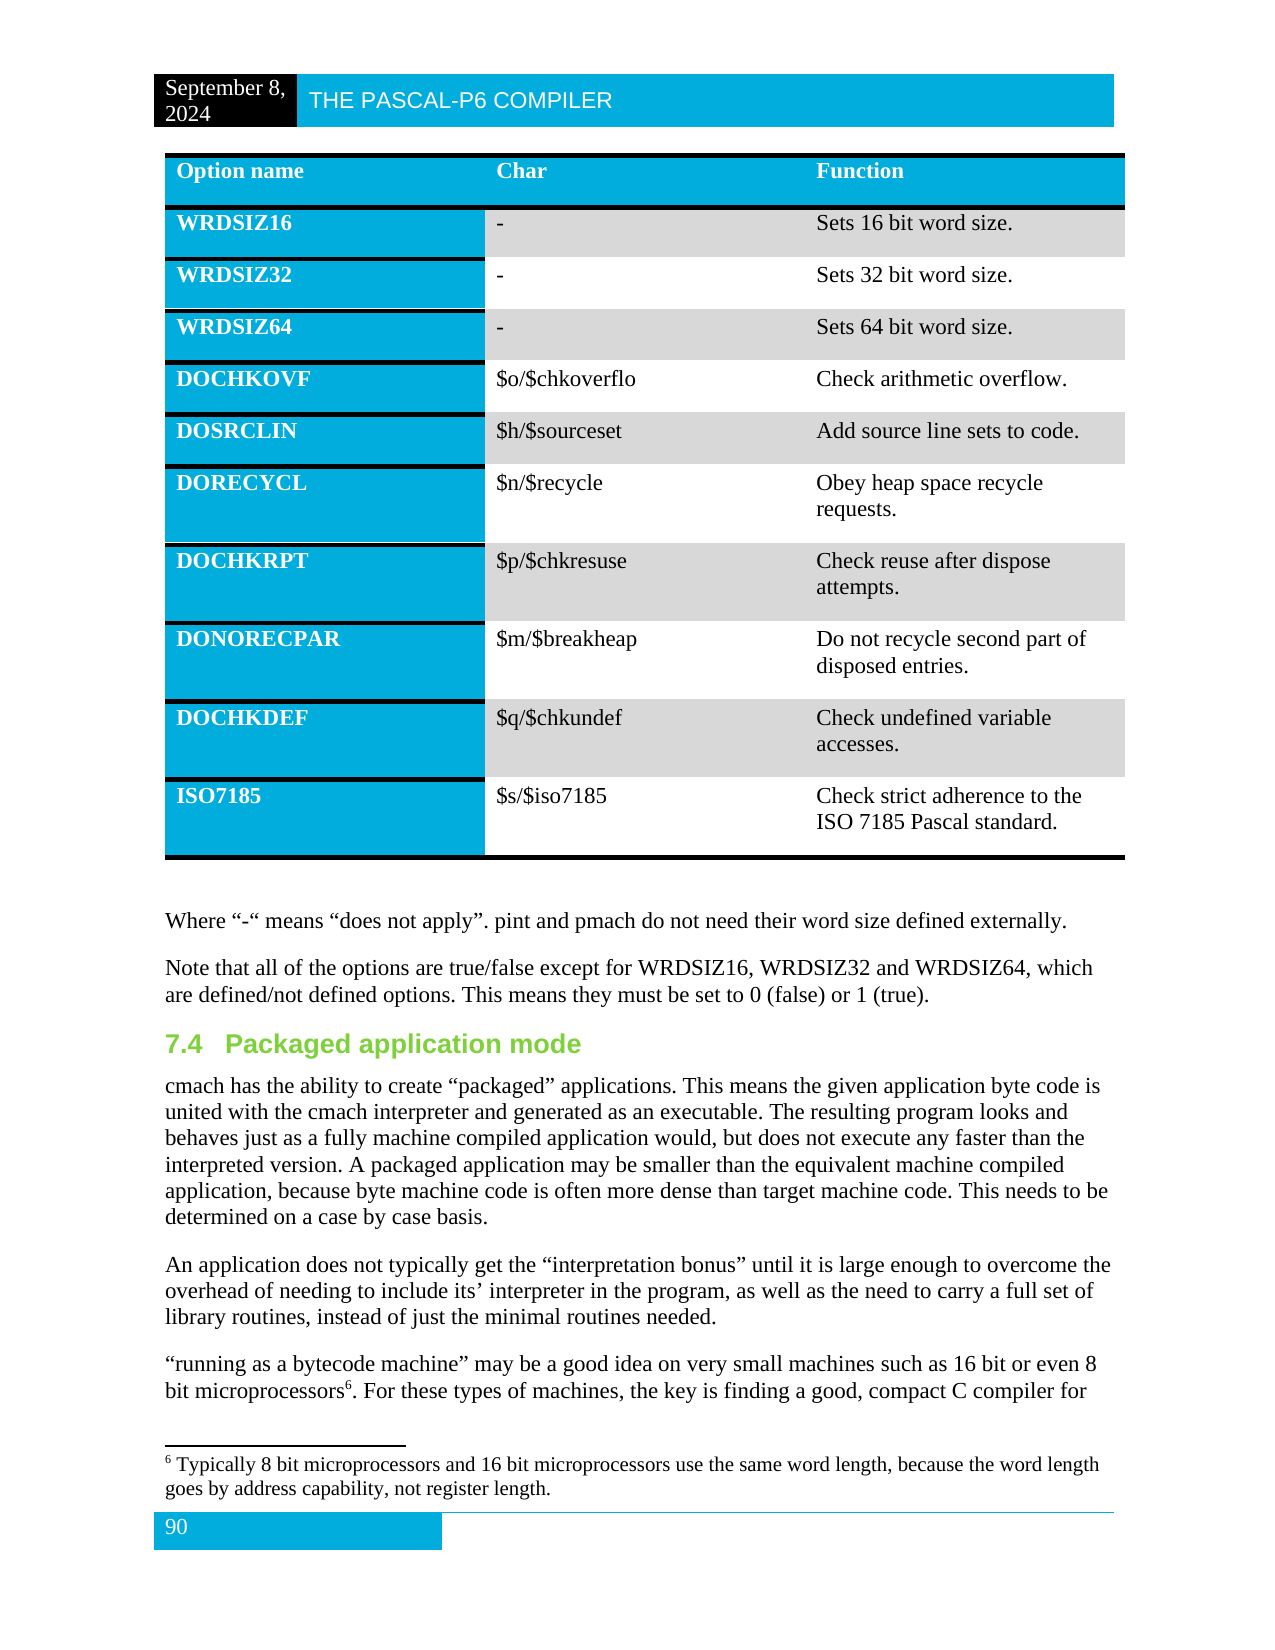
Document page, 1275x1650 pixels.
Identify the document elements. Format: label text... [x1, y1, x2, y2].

text Note that all of the options are true/false except for WRDSIZ16, WRDSIZ32 and WRDSIZ64, which are defined/not defined options. This means they must be set to 0 (false) or 1 (true). [165, 954, 1125, 1007]
table_cell DOCHKRPT [165, 547, 485, 621]
table_cell Check arithmetic overflow. [805, 360, 1125, 412]
table_cell DOCHKDEF [165, 704, 485, 777]
table_cell - [485, 309, 805, 360]
table_cell Check undefined variable accesses. [805, 699, 1125, 777]
table_cell Check strict adherence to the ISO 7185 Pascal standard. [805, 777, 1125, 855]
table_cell Obey heap space recycle requests. [805, 464, 1125, 542]
table_header Option name [165, 158, 485, 205]
table_cell - [485, 210, 805, 257]
table_cell $o/$chkoverflo [485, 360, 805, 412]
table_cell DONORECPAR [165, 625, 485, 699]
table_header Char [485, 158, 805, 205]
text Typically 8 bit microprocessors and 16 bit microprocessors use the same word length, because the word length goes by address capability, not register length. [165, 1452, 1125, 1500]
table_cell Sets 32 bit word size. [805, 257, 1125, 308]
text “running as a bytecode machine” may be a good idea on very small machines such as 16 bit or even 8 bit microprocessors. For these types of machines, the key is finding a good, compact C compiler for [165, 1351, 1125, 1403]
table_cell ISO7185 [165, 782, 485, 855]
table_header Function [805, 158, 1125, 205]
table_cell Add source line sets to code. [805, 412, 1125, 464]
subtitle Packaged application mode [165, 1028, 1125, 1059]
table_cell WRDSIZ64 [165, 313, 485, 360]
table_cell WRDSIZ16 [165, 210, 485, 257]
table_cell $p/$chkresuse [485, 543, 805, 621]
table_cell DOSRCLIN [165, 417, 485, 464]
table_cell Check reuse after dispose attempts. [805, 543, 1125, 621]
table_cell $s/$iso7185 [485, 777, 805, 855]
table_cell WRDSIZ32 [165, 261, 485, 308]
table_cell Sets 16 bit word size. [805, 210, 1125, 257]
text Where “-“ means “does not apply”. pint and pmach do not need their word size defined externally. [165, 907, 1125, 933]
table_cell - [485, 257, 805, 308]
table_cell DORECYCL [165, 469, 485, 542]
table_cell $q/$chkundef [485, 699, 805, 777]
table_cell $n/$recycle [485, 464, 805, 542]
table_cell Sets 64 bit word size. [805, 309, 1125, 360]
table_cell DOCHKOVF [165, 365, 485, 412]
text An application does not typically get the “interpretation bonus” until it is large enough to overcome the overhead of needing to include its’ interpreter in the program, as well as the need to carry a full set of library routines, instead of just the minimal routines needed. [165, 1251, 1125, 1330]
table_cell $h/$sourceset [485, 412, 805, 464]
table_cell Do not recycle second part of disposed entries. [805, 621, 1125, 699]
text cmach has the ability to create “packaged” applications. This means the given application byte code is united with the cmach interpreter and generated as an executable. The resulting program looks and behaves just as a fully machine compiled application would, but does not execute any faster than the interpreted version. A packaged application may be smaller than the equivalent machine compiled application, because byte machine code is often more dense than target machine code. This needs to be determined on a case by case basis. [165, 1072, 1125, 1230]
table_cell $m/$breakheap [485, 621, 805, 699]
